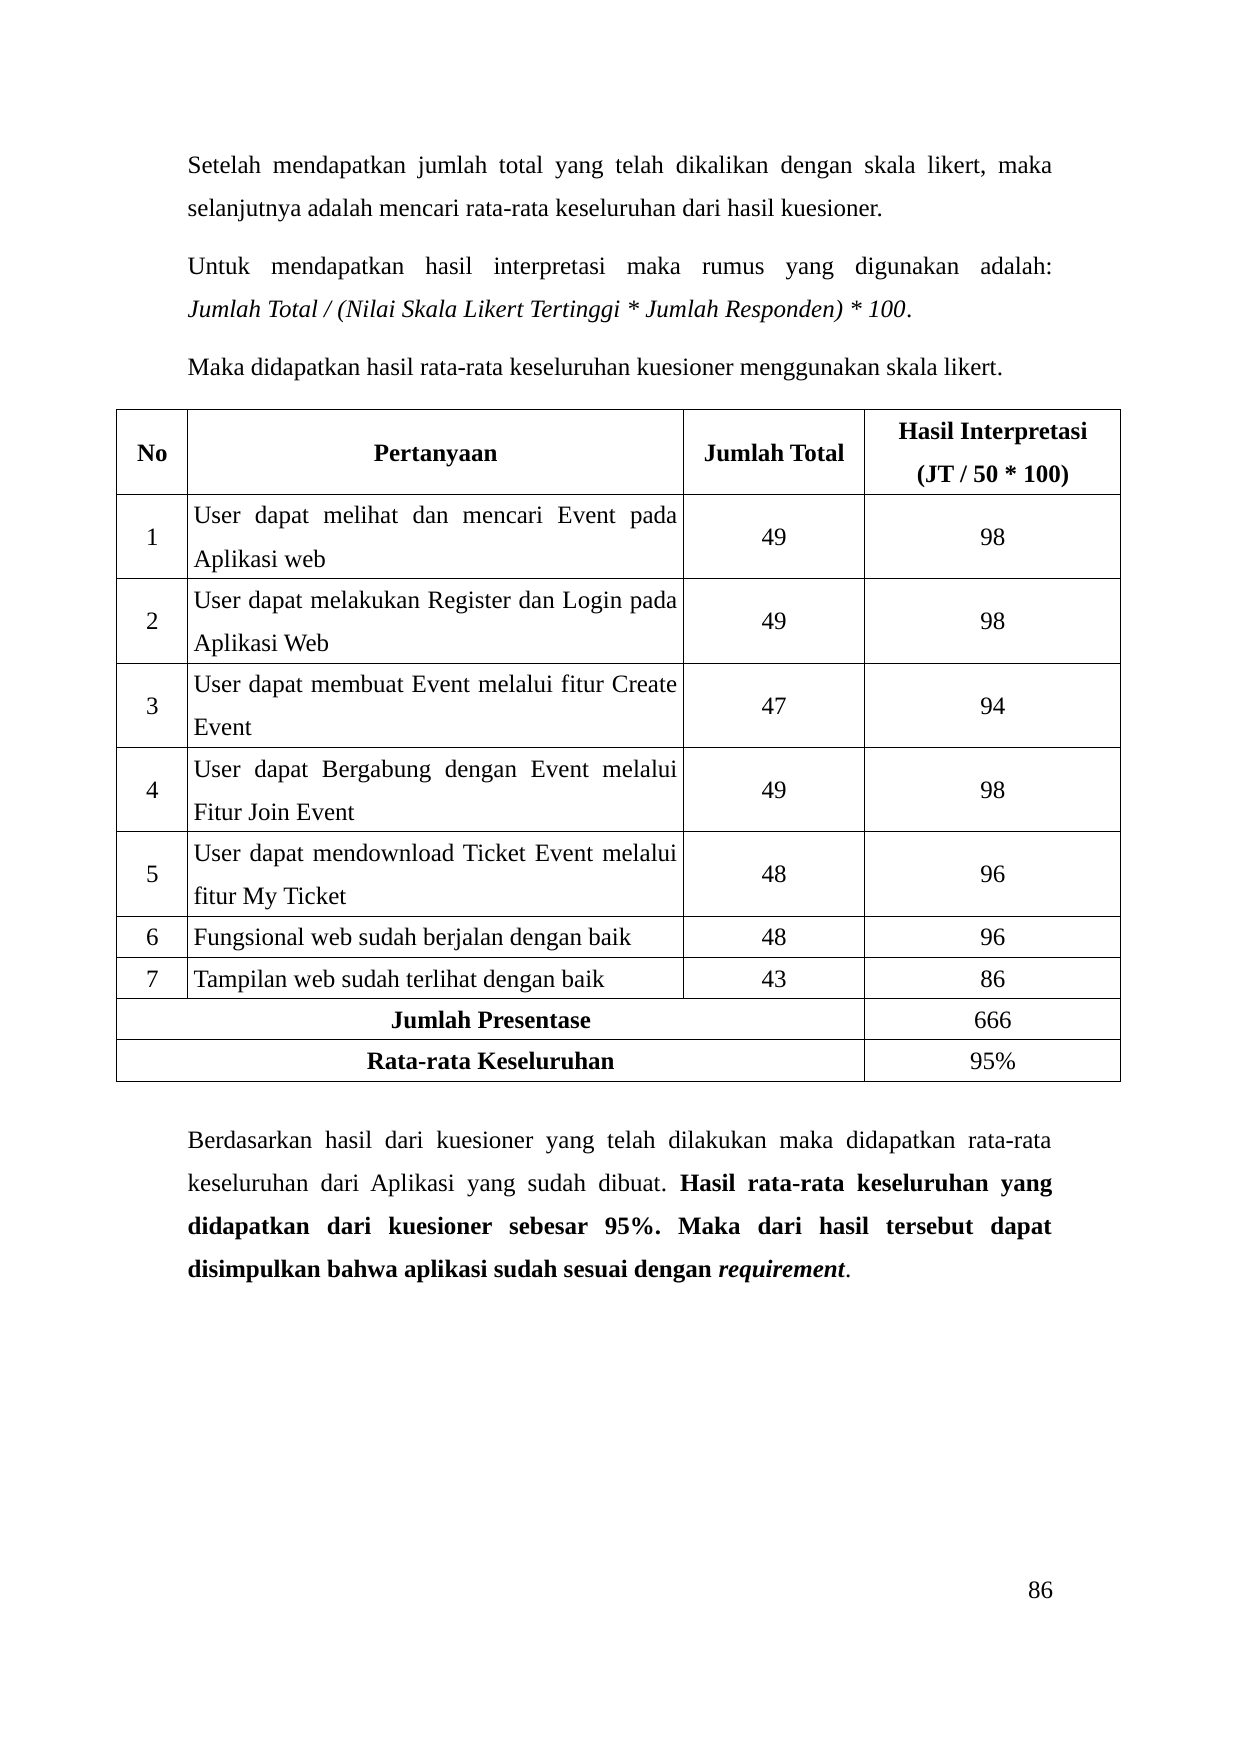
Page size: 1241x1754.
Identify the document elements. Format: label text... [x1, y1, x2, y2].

table_cell 48 [684, 917, 864, 957]
table_cell 95% [865, 1040, 1120, 1081]
table_cell Fungsional web sudah berjalan dengan baik [188, 917, 683, 957]
table_cell 7 [117, 958, 187, 998]
table_cell 96 [865, 917, 1120, 957]
table_cell 48 [684, 832, 864, 916]
text Setelah mendapatkan jumlah total yang telah dikalikan dengan skala likert, maka selanjutnya adalah mencari rata-rata keseluruhan dari hasil kuesioner. [187, 150, 1053, 222]
table_cell 86 [865, 958, 1120, 998]
table_cell Rata-rata Keseluruhan [117, 1040, 864, 1081]
text Maka didapatkan hasil rata-rata keseluruhan kuesioner menggunakan skala likert. [187, 352, 1053, 380]
table_cell 43 [684, 958, 864, 998]
table_cell 1 [117, 495, 187, 578]
table_cell 96 [865, 832, 1120, 916]
table_cell 2 [117, 579, 187, 662]
table_cell 98 [865, 748, 1120, 831]
table_cell 49 [684, 579, 864, 662]
table_cell User dapat melakukan Register dan Login pada Aplikasi Web [188, 579, 683, 662]
table_cell User dapat Bergabung dengan Event melalui Fitur Join Event [188, 748, 683, 831]
table_cell 4 [117, 748, 187, 831]
table_cell User dapat mendownload Ticket Event melalui fitur My Ticket [188, 832, 683, 916]
table_header Pertanyaan [188, 410, 683, 494]
table_cell User dapat melihat dan mencari Event pada Aplikasi web [188, 495, 683, 578]
table_cell 666 [865, 999, 1120, 1039]
table_cell 49 [684, 748, 864, 831]
table_header No [117, 410, 187, 494]
table_cell 98 [865, 495, 1120, 578]
table_cell 98 [865, 579, 1120, 662]
table_cell Jumlah Presentase [117, 999, 864, 1039]
table_cell 49 [684, 495, 864, 578]
table_cell 6 [117, 917, 187, 957]
table_cell 47 [684, 664, 864, 747]
table_header Hasil Interpretasi (JT / 50 * 100) [865, 410, 1120, 494]
table_cell 5 [117, 832, 187, 916]
table_cell User dapat membuat Event melalui fitur Create Event [188, 664, 683, 747]
text Berdasarkan hasil dari kuesioner yang telah dilakukan maka didapatkan rata-rata keseluruhan dari Aplikasi yang sudah dibuat. Hasil rata-rata keseluruhan yang didapatkan dari kuesioner sebesar 95%. Maka dari hasil tersebut dapat disimpulkan bahwa aplikasi sudah sesuai dengan requirement. [187, 1125, 1053, 1283]
table_cell Tampilan web sudah terlihat dengan baik [188, 958, 683, 998]
table_cell 94 [865, 664, 1120, 747]
table_header Jumlah Total [684, 410, 864, 494]
text Untuk mendapatkan hasil interpretasi maka rumus yang digunakan adalah: Jumlah Total / (Nilai Skala Likert Tertinggi * Jumlah Responden) * 100. [187, 251, 1053, 323]
table_cell 3 [117, 664, 187, 747]
